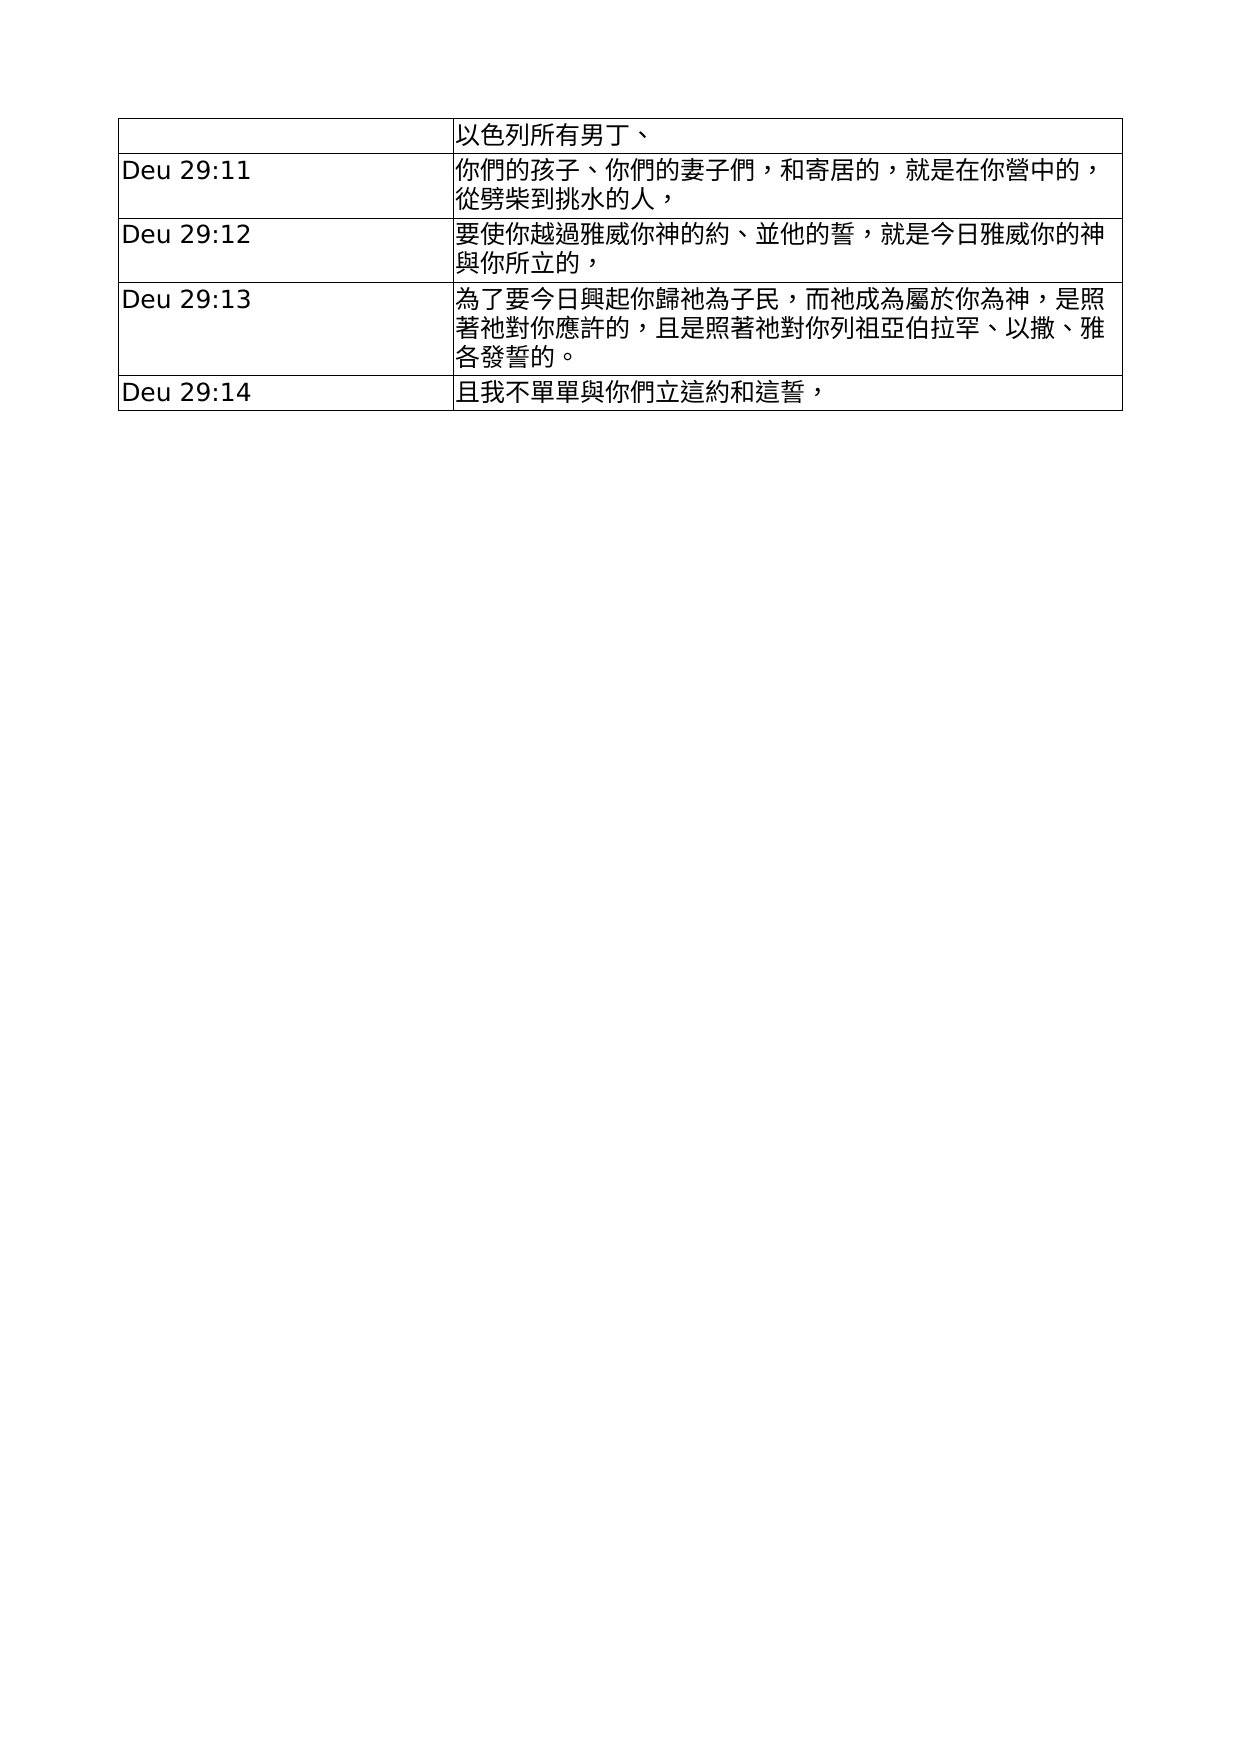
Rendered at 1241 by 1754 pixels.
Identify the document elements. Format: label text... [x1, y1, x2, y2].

table_cell 以色列所有男丁、 [454, 119, 1122, 153]
table_cell Deu 29:13 [119, 283, 453, 375]
table_cell Deu 29:14 [119, 376, 453, 410]
table_cell 要使你越過雅威你神的約、並他的誓，就是今日雅威你的神與你所立的， [454, 219, 1122, 282]
table_cell [119, 119, 453, 153]
table_cell Deu 29:11 [119, 154, 453, 217]
table_cell 且我不單單與你們立這約和這誓， [454, 376, 1122, 410]
table_cell Deu 29:12 [119, 219, 453, 282]
table_cell 你們的孩子、你們的妻子們，和寄居的，就是在你營中的，從劈柴到挑水的人， [454, 154, 1122, 217]
table_cell 為了要今日興起你歸祂為子民，而祂成為屬於你為神，是照著祂對你應許的，且是照著祂對你列祖亞伯拉罕、以撒、雅各發誓的。 [454, 283, 1122, 375]
